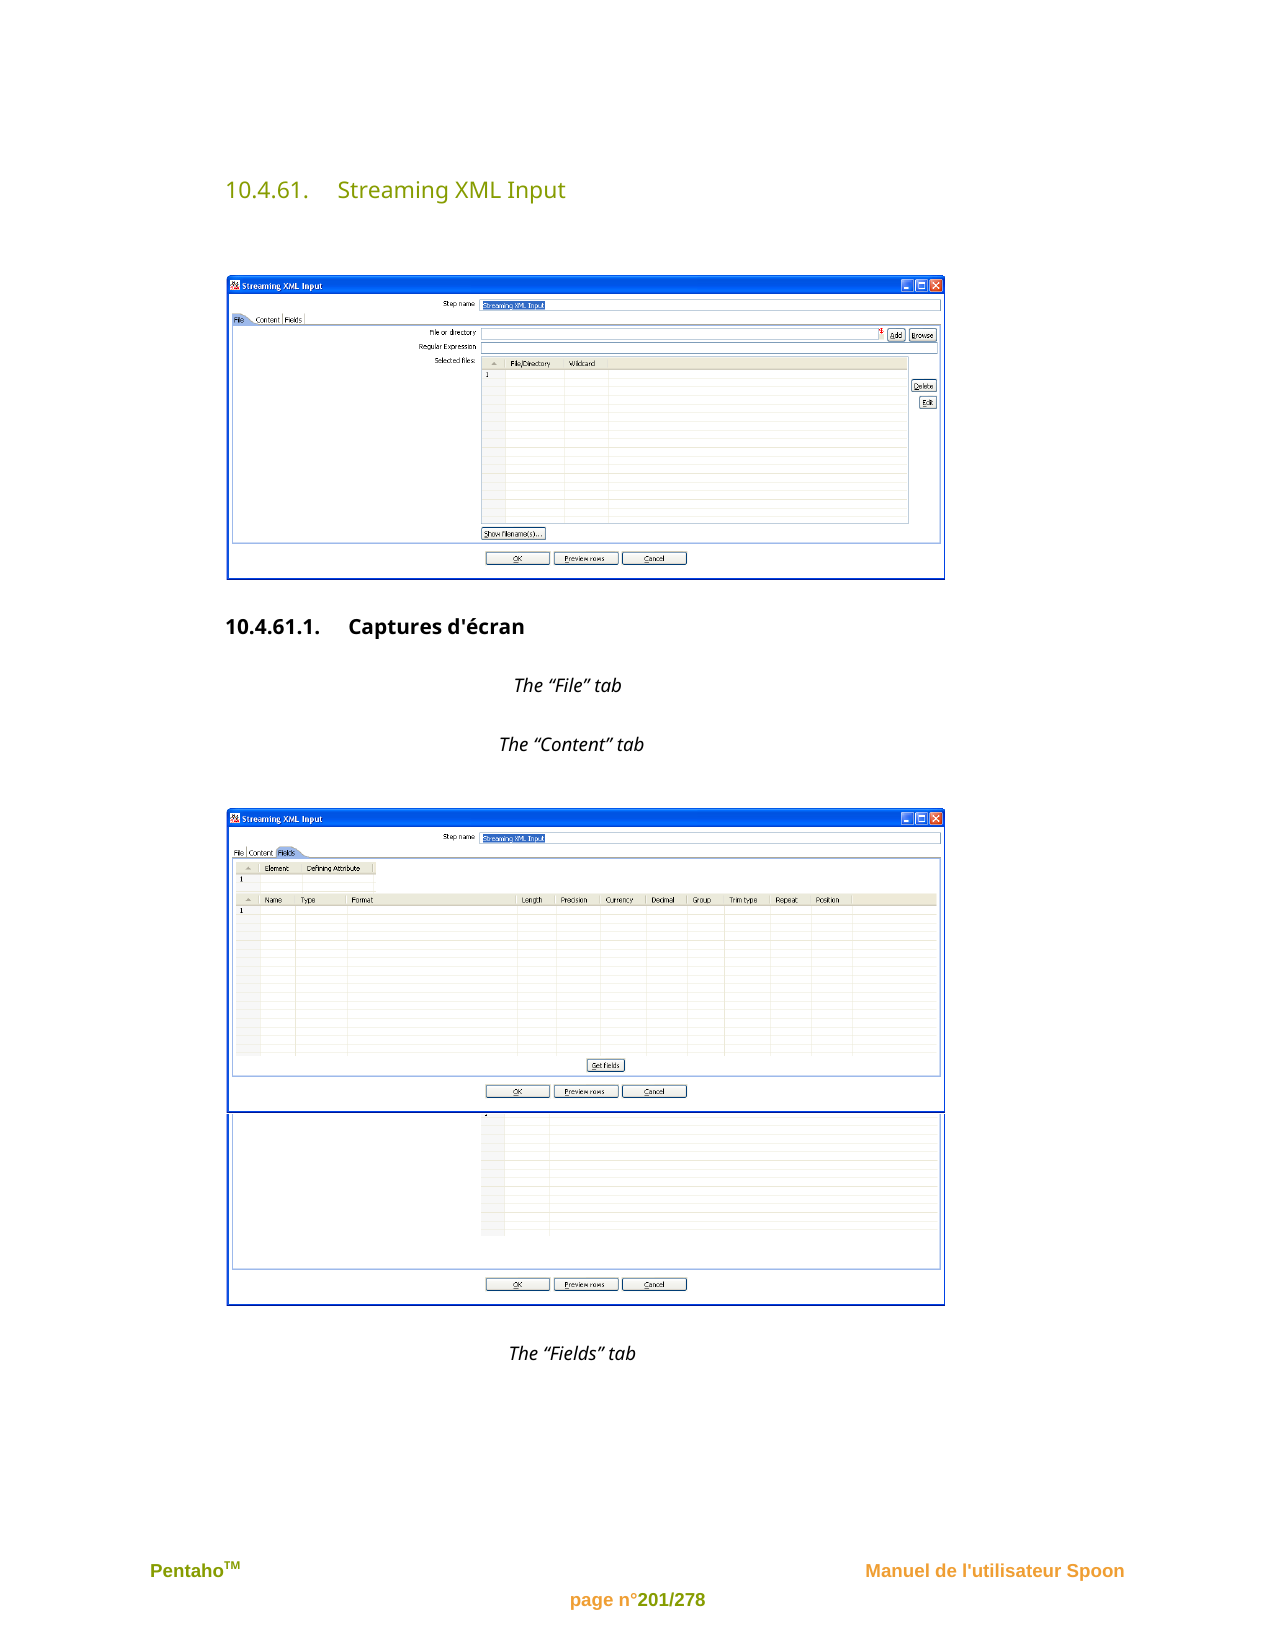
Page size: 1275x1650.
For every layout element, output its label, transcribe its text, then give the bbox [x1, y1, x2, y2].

text The “File” tab [225, 669, 1125, 698]
subtitle Streaming XML Input [225, 175, 1125, 204]
picture [226, 1114, 945, 1306]
picture [226, 275, 945, 580]
subtitle Captures d'écran [225, 229, 1125, 640]
text The “Fields” tab [225, 787, 1125, 1366]
picture [226, 808, 945, 1113]
text The “Content” tab [225, 728, 1125, 757]
